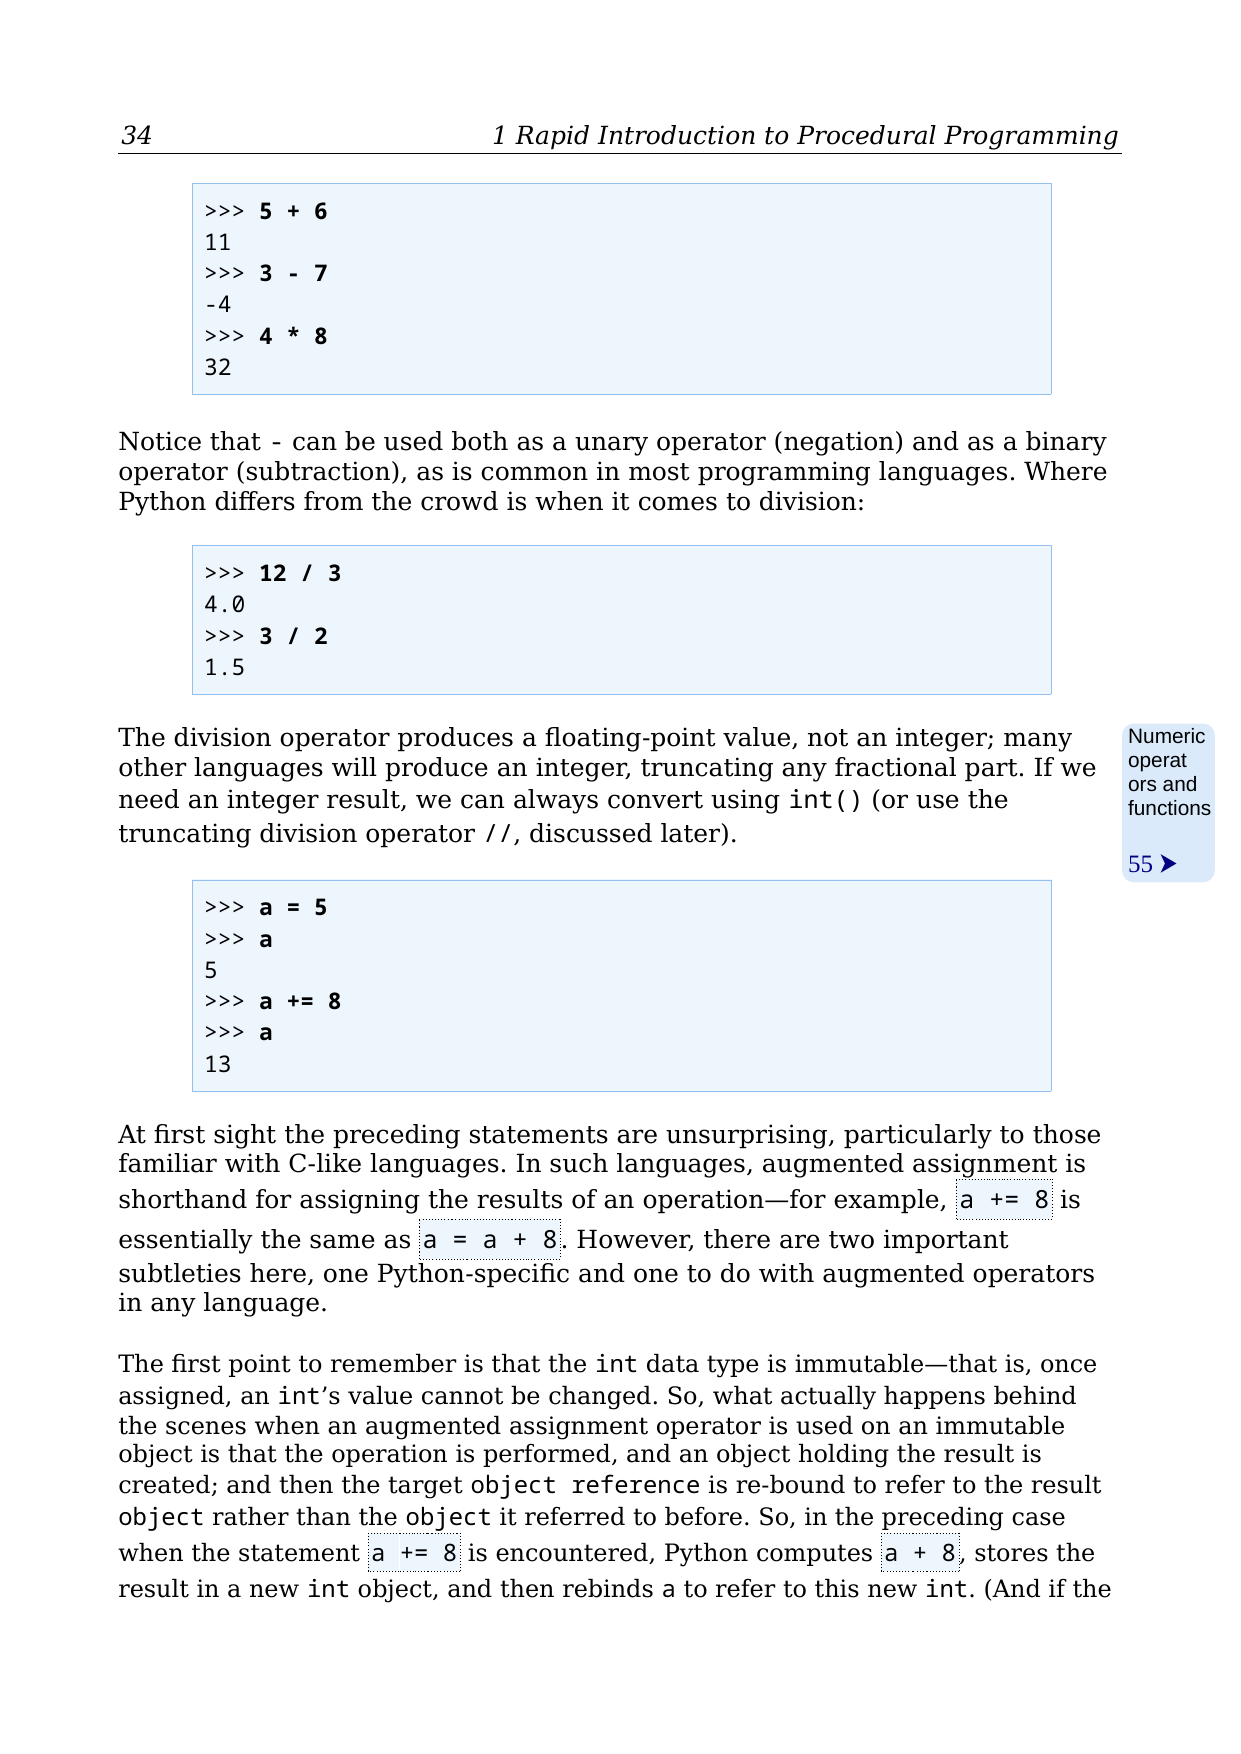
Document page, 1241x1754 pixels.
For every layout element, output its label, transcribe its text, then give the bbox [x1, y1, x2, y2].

text >>> a [193, 1004, 1051, 1036]
text >>> 3 / 2 [193, 608, 1051, 639]
text >>> 3 - 7 [193, 245, 1051, 276]
text >>> a += 8 [193, 973, 1051, 1004]
text 11 [193, 214, 1051, 245]
text -4 [193, 276, 1051, 308]
text >>> a = 5 [193, 881, 1051, 911]
text 32 [193, 339, 1051, 394]
text 13 [193, 1036, 1051, 1091]
text 4.0 [193, 577, 1051, 608]
text The division operator produces a floating-point value, not an integer; many other languages will produce an integer, truncating any fractional part. If we need an integer result, we can always convert using int() (or use the truncating division operator //, discussed later). [118, 723, 1122, 850]
text 5 [193, 942, 1051, 973]
text >>> 5 + 6 [193, 184, 1051, 214]
text >>> 12 / 3 [193, 546, 1051, 577]
text The first point to remember is that the int data type is immutable—that is, once assigned, an int’s value cannot be changed. So, what actually happens behind the scenes when an augmented assignment operator is used on an immutable object is that the operation is performed, and an object holding the result is created; and then the target object reference is re-bound to refer to the result object rather than the object it referred to before. So, in the preceding case when the statement a += 8 is encountered, Python computes a + 8, stores the result in a new int object, and then rebinds a to refer to this new int. (And if the [118, 1347, 1122, 1604]
text 1.5 [193, 639, 1051, 694]
text >>> 4 * 8 [193, 308, 1051, 339]
text At first sight the preceding statements are unsurprising, particularly to those familiar with C-like languages. In such languages, augmented assignment is shorthand for assigning the results of an operation—for example, a += 8 is essentially the same as a = a + 8. However, there are two important subtleties here, one Python-specific and one to do with augmented operators in any language. [118, 1120, 1122, 1317]
text >>> a [193, 911, 1051, 942]
text Notice that - can be used both as a unary operator (negation) and as a binary operator (subtraction), as is common in most programming languages. Where Python differs from the crowd is when it comes to division: [118, 423, 1122, 516]
